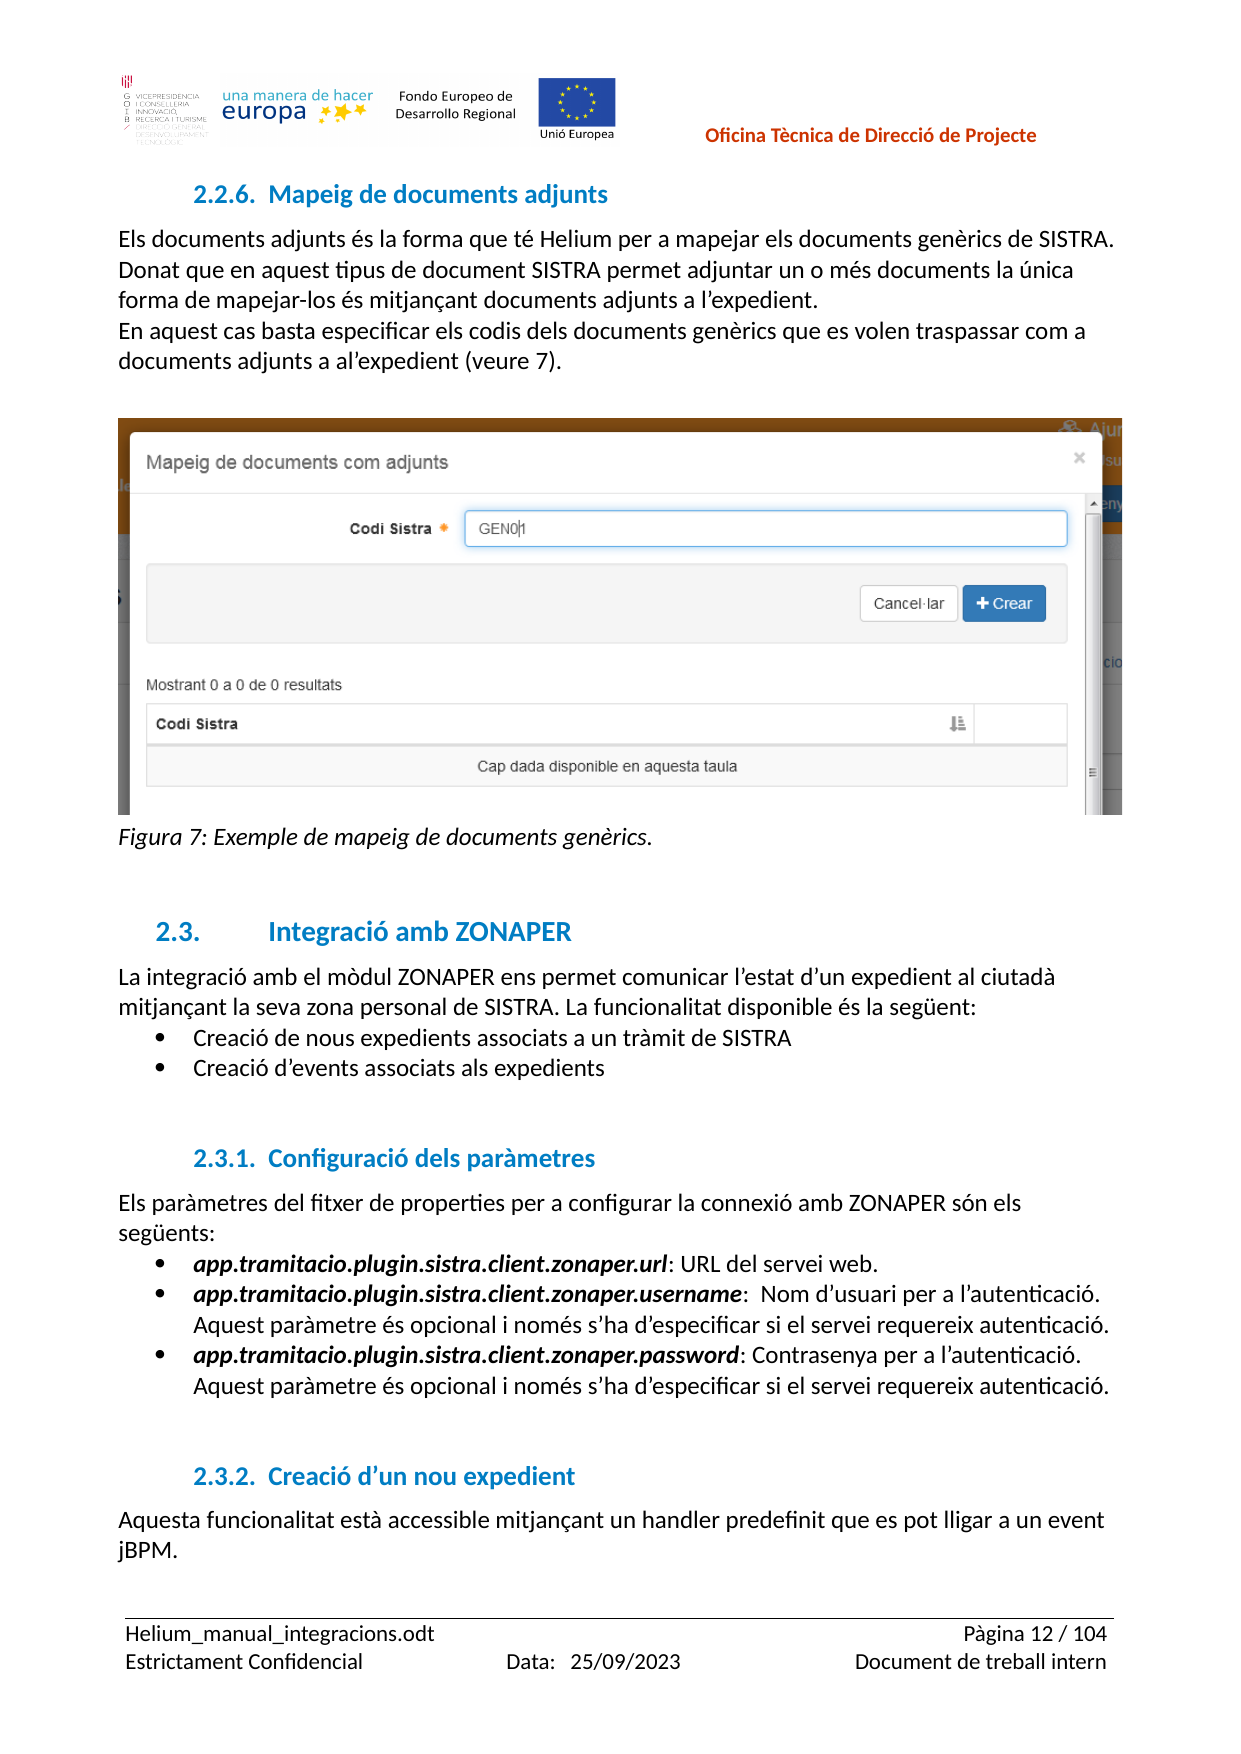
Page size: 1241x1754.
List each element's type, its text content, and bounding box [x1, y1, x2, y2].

subtitle Configuració dels paràmetres [193, 1141, 1122, 1174]
text Figura 7: Exemple de mapeig de documents genèrics. [118, 815, 1122, 852]
text En aquest cas basta especificar els codis dels documents genèrics que es volen traspassar com a documents adjunts a al’expedient (veure 7). [118, 315, 1122, 376]
list app.tramitacio.plugin.sistra.client.zonaper.url: URL del servei web. [156, 1248, 1122, 1278]
text Els paràmetres del fitxer de properties per a configurar la connexió amb ZONAPER són els següents: [118, 1187, 1122, 1248]
subtitle Integració amb ZONAPER [155, 913, 1122, 948]
list Creació de nous expedients associats a un tràmit de SISTRA [156, 1022, 1122, 1052]
picture [219, 73, 621, 147]
list Creació d’events associats als expedients [156, 1052, 1122, 1083]
subtitle Mapeig de documents adjunts [193, 178, 1122, 211]
text La integració amb el mòdul ZONAPER ens permet comunicar l’estat d’un expedient al ciutadà mitjançant la seva zona personal de SISTRA. La funcionalitat disponible és la següent: [118, 961, 1122, 1022]
text Els documents adjunts és la forma que té Helium per a mapejar els documents genèrics de SISTRA. Donat que en aquest tipus de document SISTRA permet adjuntar un o més documents la única forma de mapejar-los és mitjançant documents adjunts a l’expedient. [118, 223, 1122, 315]
list app.tramitacio.plugin.sistra.client.zonaper.username: Nom d’usuari per a l’autenticació. Aquest paràmetre és opcional i només s’ha d’especificar si el servei requereix autenticació. [156, 1278, 1122, 1339]
list app.tramitacio.plugin.sistra.client.zonaper.password: Contrasenya per a l’autenticació. Aquest paràmetre és opcional i només s’ha d’especificar si el servei requereix autenticació. [156, 1339, 1122, 1400]
picture [118, 73, 213, 147]
picture [118, 418, 1123, 815]
subtitle Creació d’un nou expedient [193, 1459, 1122, 1492]
text Aquesta funcionalitat està accessible mitjançant un handler predefinit que es pot lligar a un event jBPM. [118, 1504, 1122, 1565]
